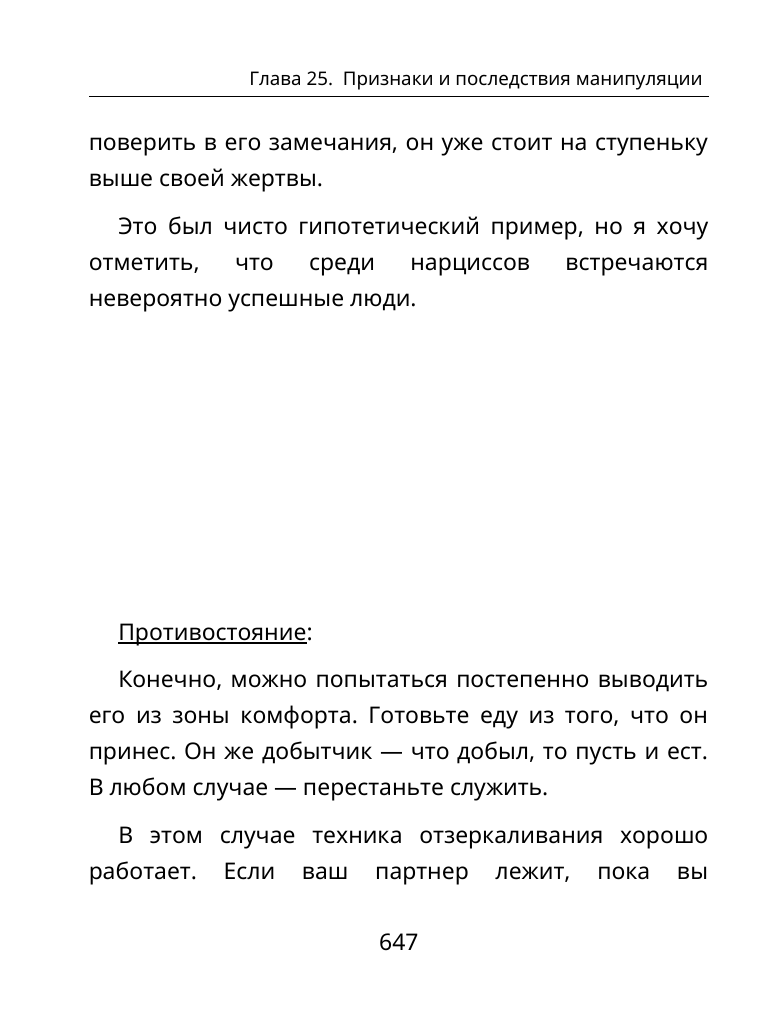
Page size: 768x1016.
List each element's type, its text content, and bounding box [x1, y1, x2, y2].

text В этом случае техника отзеркаливания хорошо работает. Если ваш партнер лежит, пока вы [88, 819, 709, 886]
text Противостояние: [88, 616, 709, 647]
text Это был чисто гипотетический пример, но я хочу отметить, что среди нарциссов встречаются невероятно успешные люди. [88, 210, 709, 313]
text поверить в его замечания, он уже стоит на ступеньку выше своей жертвы. [88, 126, 709, 193]
text Конечно, можно попытаться постепенно выводить его из зоны комфорта. Готовьте еду из того, что он принес. Он же добытчик — что добыл, то пусть и ест. В любом случае — перестаньте служить. [88, 663, 709, 802]
